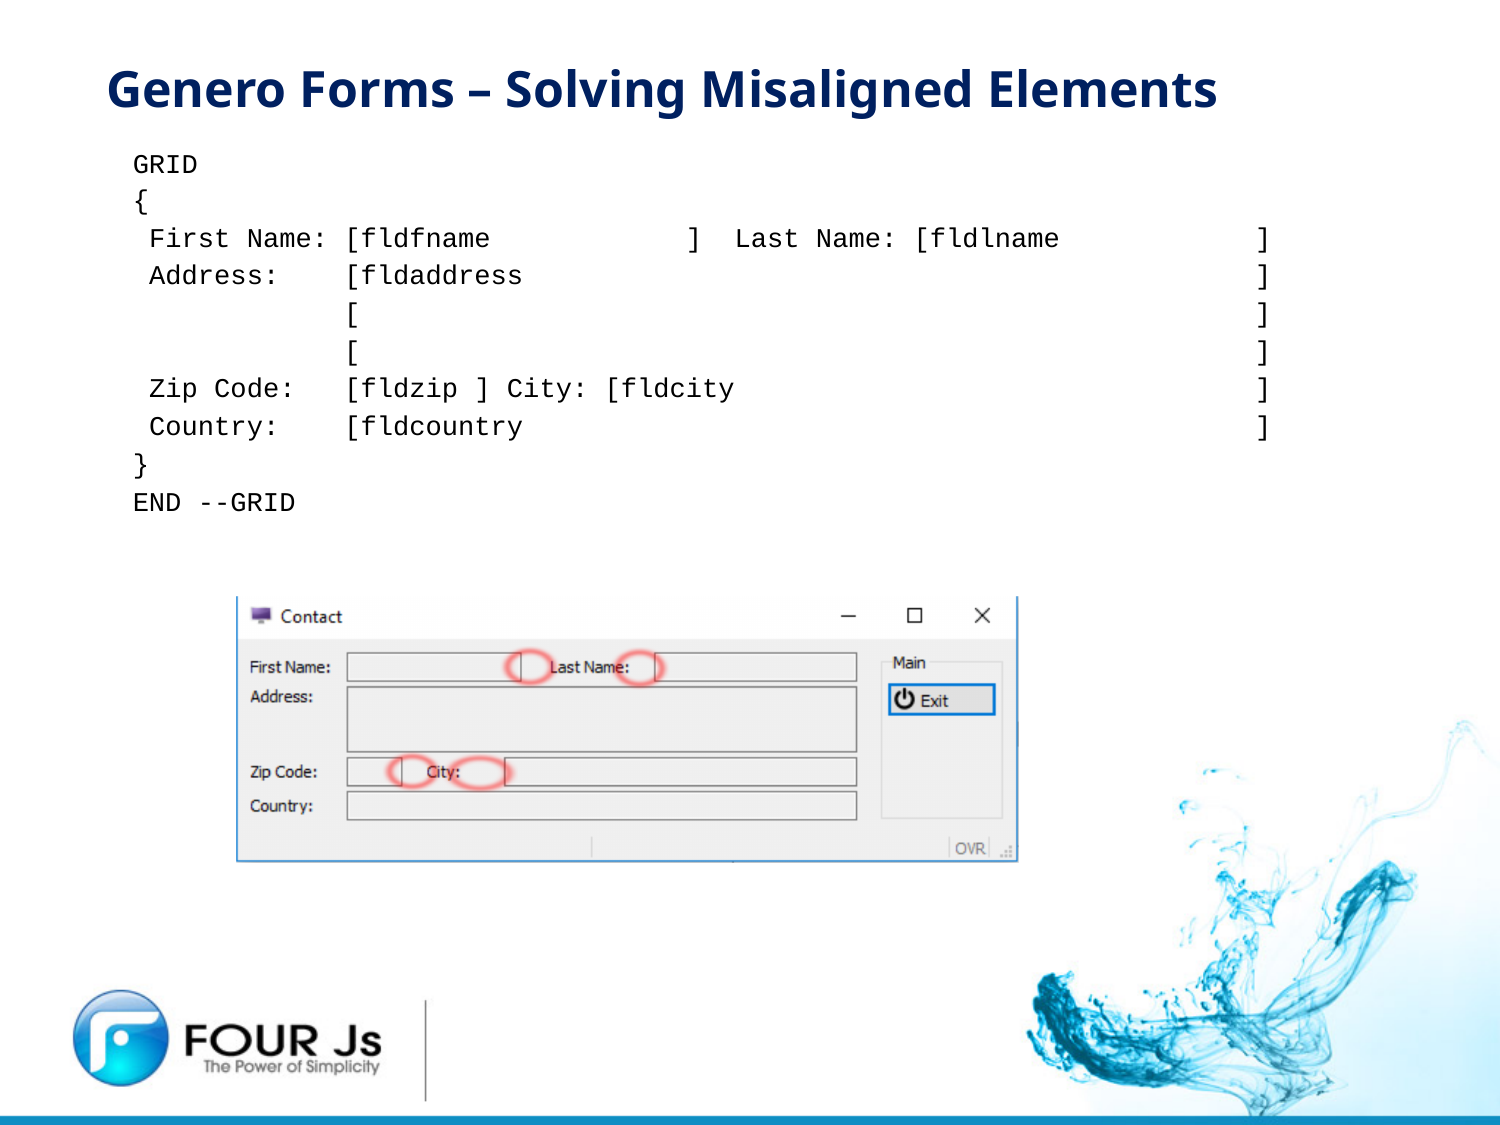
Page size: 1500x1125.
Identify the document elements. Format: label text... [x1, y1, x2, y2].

title Genero Forms – Solving Misaligned Elements [106, 35, 1388, 142]
text_box GRID { First Name: [fldfname ] Last Name: [fldlname ] Address: [fldaddress ] [ ] [ ] Zip Code: [fldzip ] City: [fldcity ] Country: [fldcountry ] } END --GRID [118, 144, 1373, 556]
picture [0, 0, 1500, 1117]
